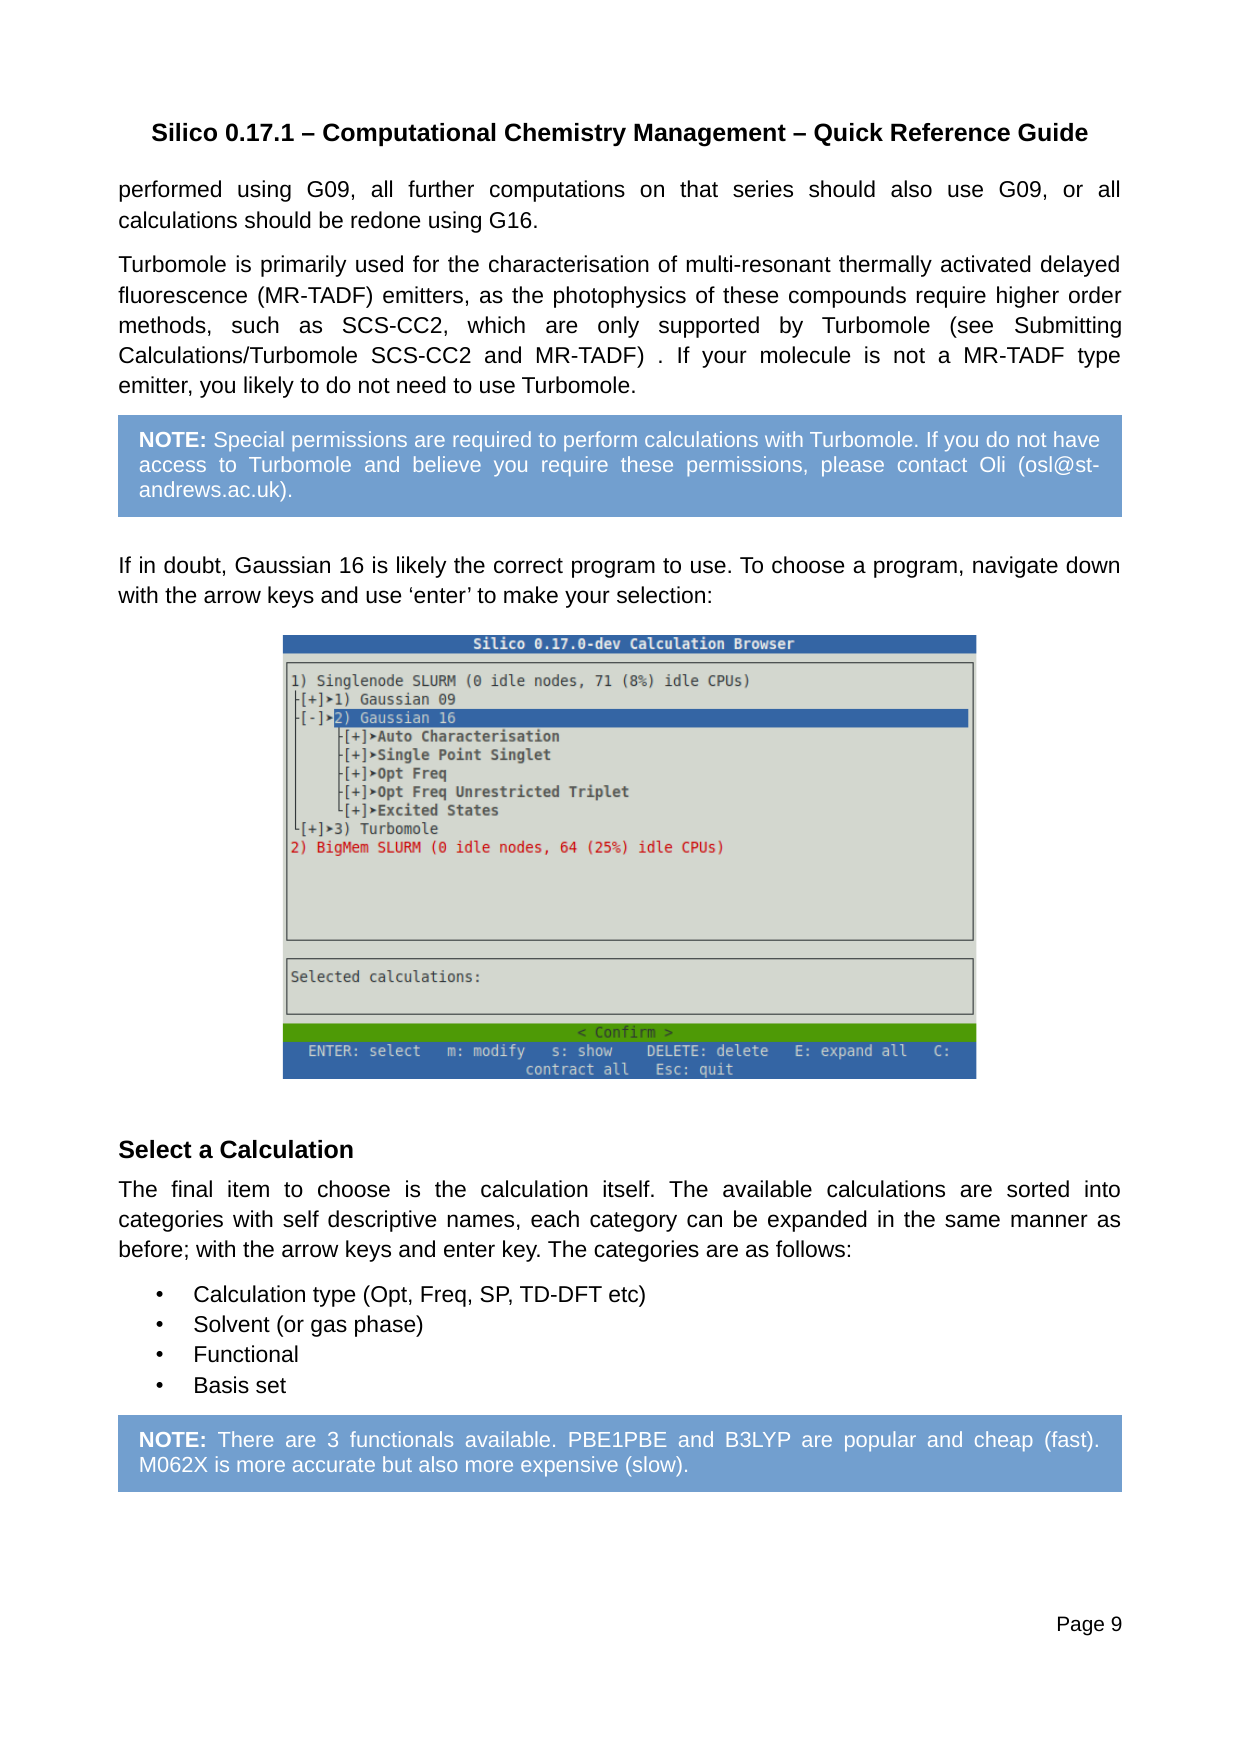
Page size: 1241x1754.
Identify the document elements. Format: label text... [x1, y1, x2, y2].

text Turbomole is primarily used for the characterisation of multi-resonant thermally activated delayed fluorescence (MR-TADF) emitters, as the photophysics of these compounds require higher order methods, such as SCS-CC2, which are only supported by Turbomole (see Submitting Calculations/Turbomole SCS-CC2 and MR-TADF) . If your molecule is not a MR-TADF type emitter, you likely to do not need to use Turbomole. [118, 251, 1122, 398]
text performed using G09, all further computations on that series should also use G09, or all calculations should be redone using G16. [118, 176, 1122, 233]
subtitle Select a Calculation [118, 627, 1122, 1163]
list Calculation type (Opt, Freq, SP, TD-DFT etc) [156, 1281, 1122, 1307]
text The final item to choose is the calculation itself. The available calculations are sorted into categories with self descriptive names, each category can be expanded in the same manner as before; with the arrow keys and enter key. The categories are as follows: [118, 1176, 1122, 1263]
list Solvent (or gas phase) [156, 1311, 1122, 1338]
text NOTE: There are 3 functionals available. PBE1PBE and B3LYP are popular and cheap (fast). M062X is more accurate but also more expensive (slow). [139, 1427, 1101, 1477]
list Functional [156, 1341, 1122, 1368]
text NOTE: Special permissions are required to perform calculations with Turbomole. If you do not have access to Turbomole and believe you require these permissions, please contact Oli (osl@st-andrews.ac.uk). [139, 427, 1101, 503]
text If in doubt, Gaussian 16 is likely the correct program to use. To choose a program, navigate down with the arrow keys and use ‘enter’ to make your selection: [118, 517, 1122, 608]
picture [282, 635, 977, 1079]
list Basis set [156, 1372, 1122, 1398]
